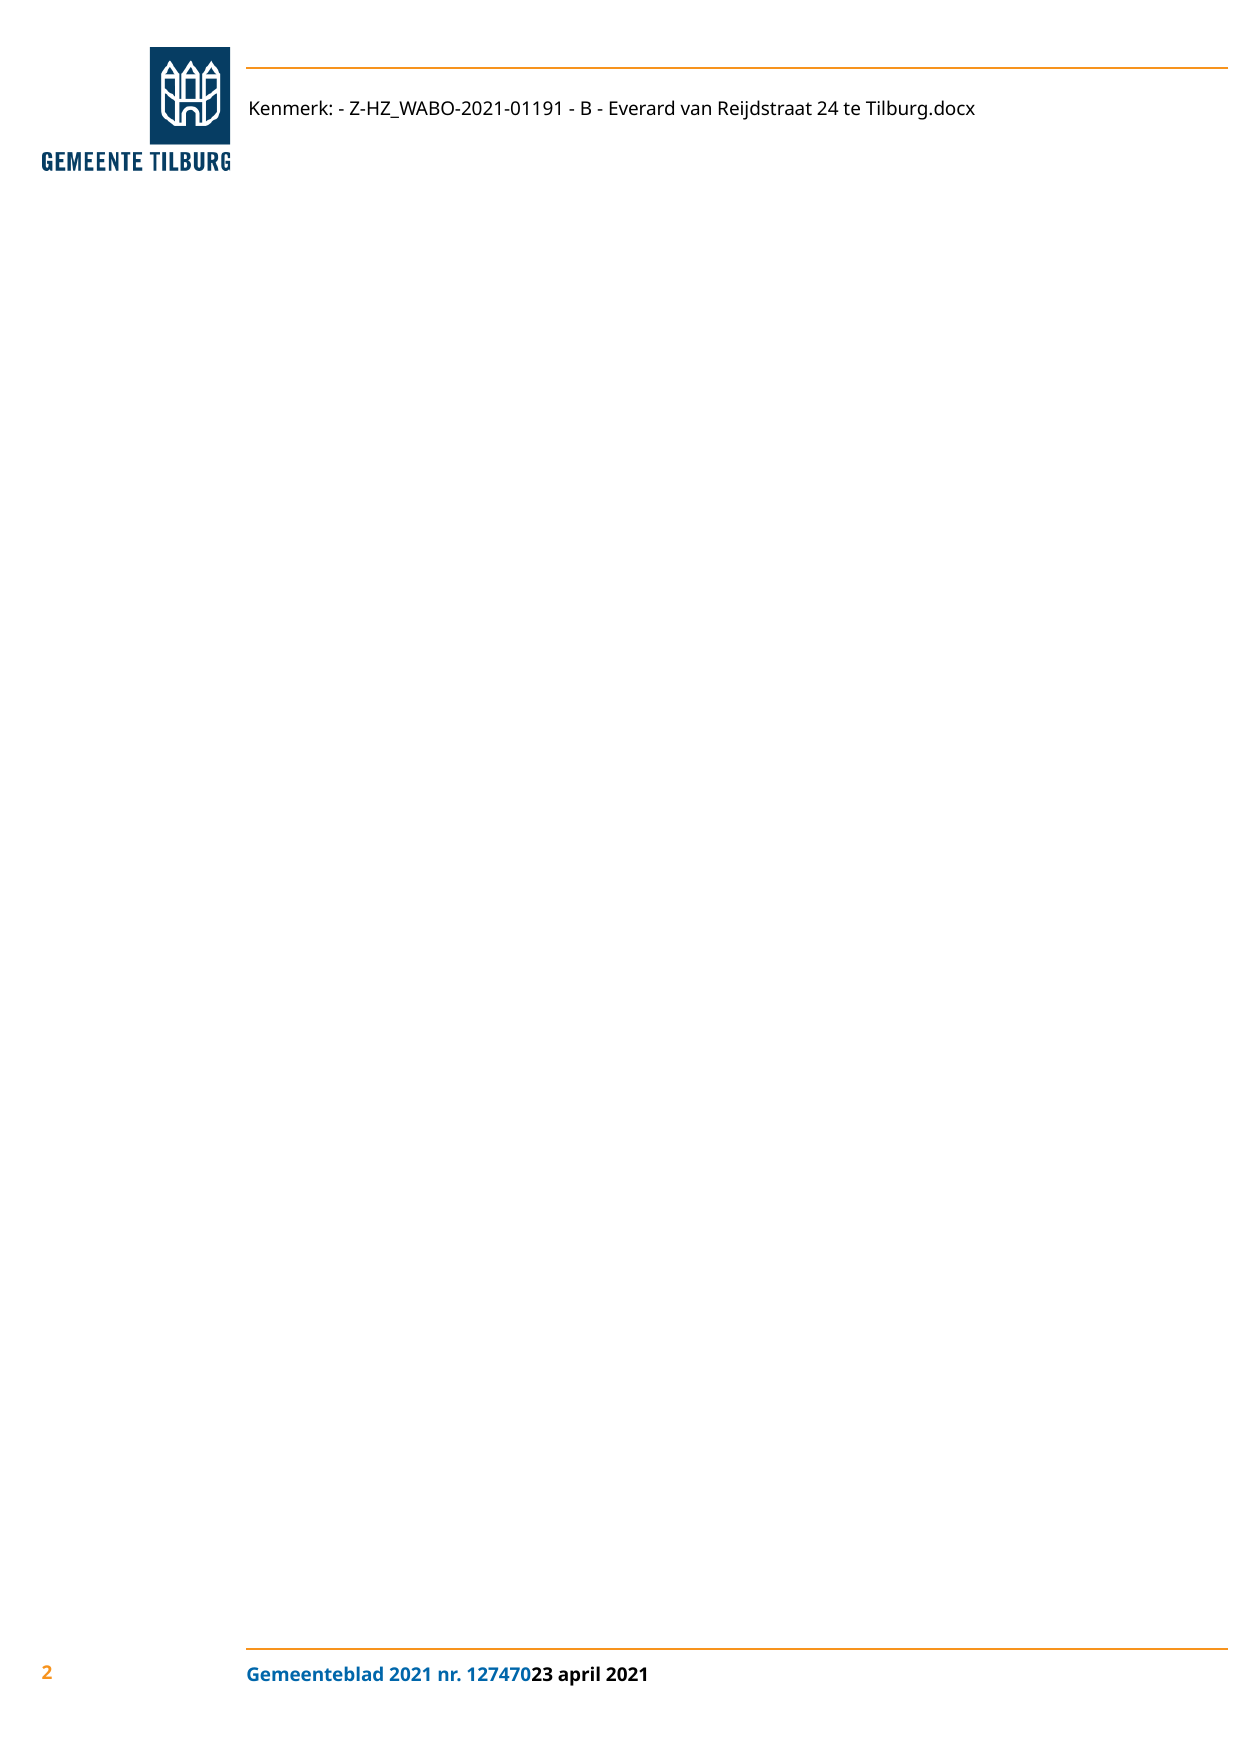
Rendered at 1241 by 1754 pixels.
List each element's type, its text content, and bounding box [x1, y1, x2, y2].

text Kenmerk: - Z-HZ_WABO-2021-01191 - B - Everard van Reijdstraat 24 te Tilburg.docx [248, 95, 1152, 121]
picture [41, 47, 231, 172]
